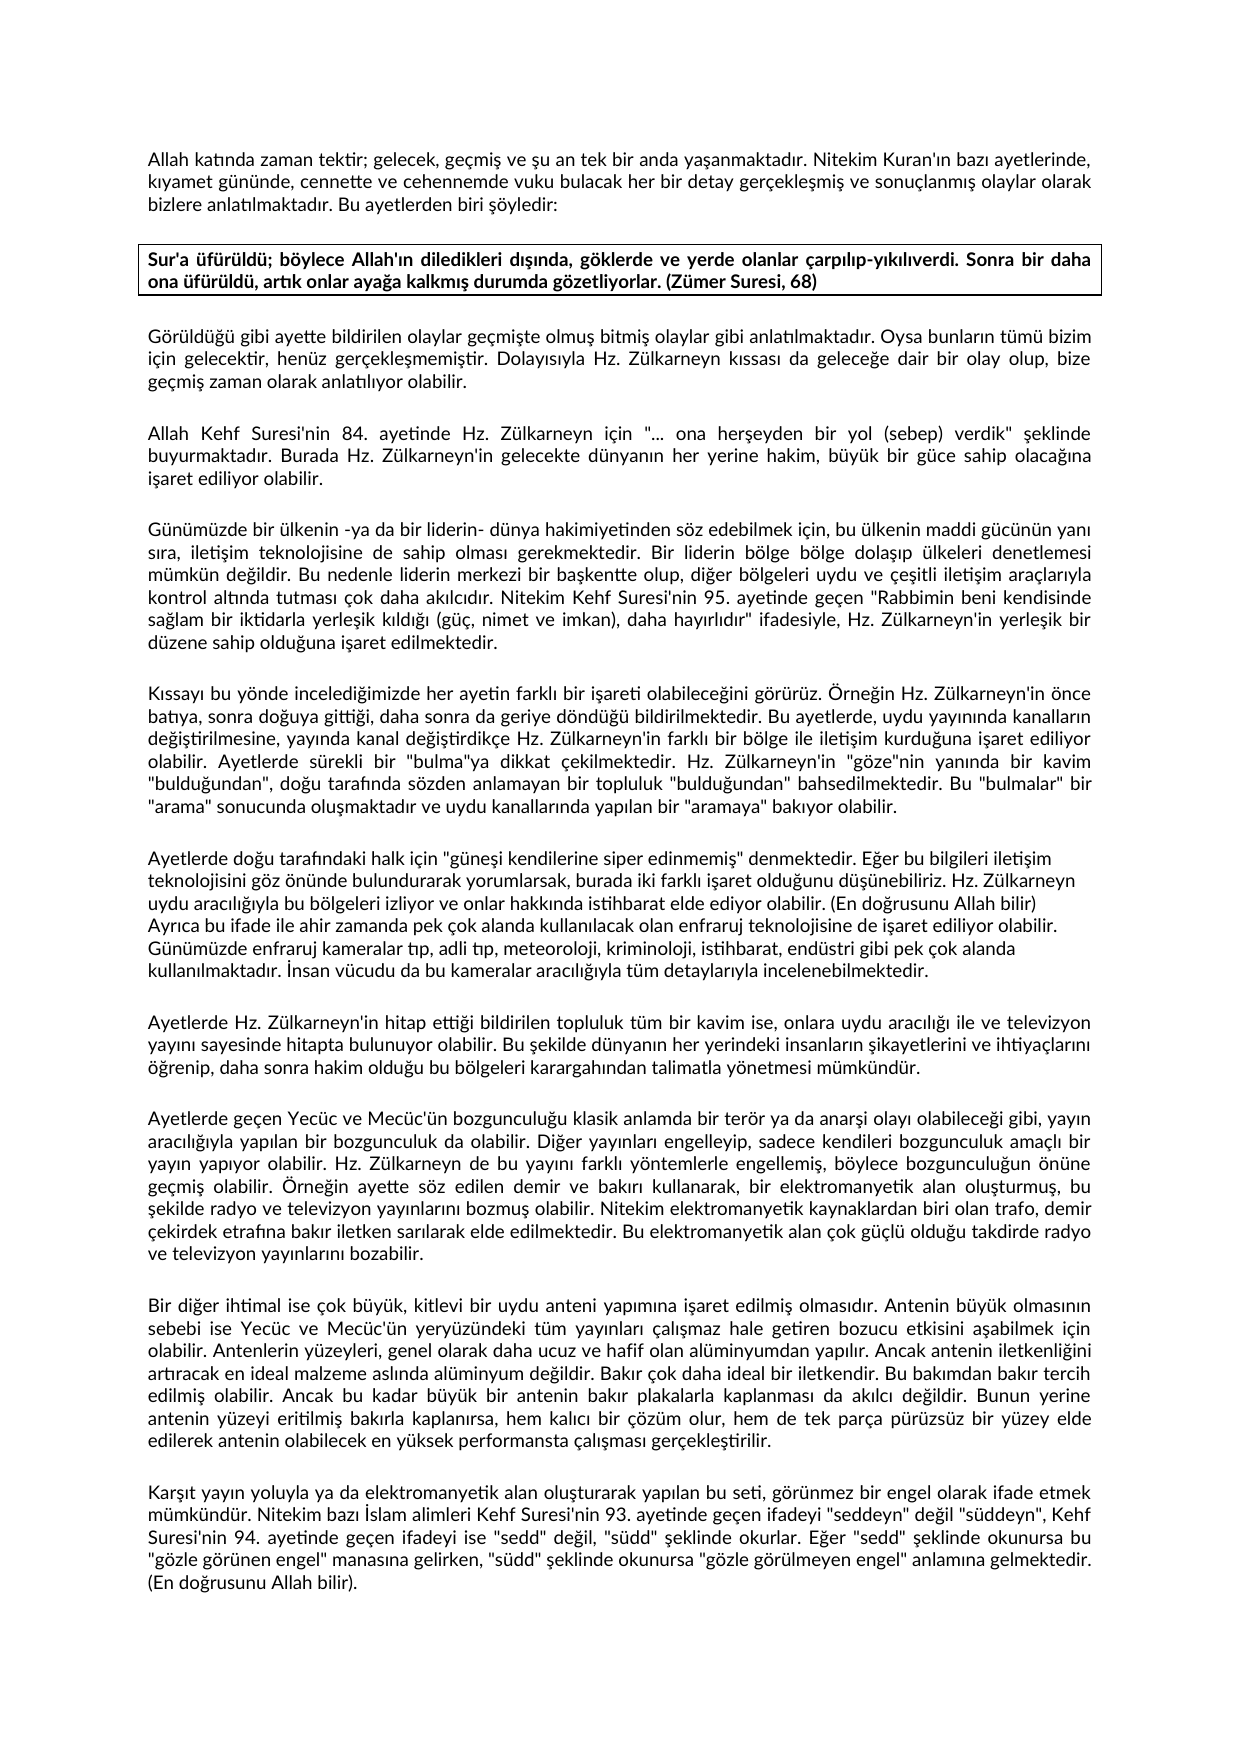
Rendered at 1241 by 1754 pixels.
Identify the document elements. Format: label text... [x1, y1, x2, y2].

text Kıssayı bu yönde incelediğimizde her ayetin farklı bir işareti olabileceğini görürüz. Örneğin Hz. Zülkarneyn'in önce batıya, sonra doğuya gittiği, daha sonra da geriye döndüğü bildirilmektedir. Bu ayetlerde, uydu yayınında kanalların değiştirilmesine, yayında kanal değiştirdikçe Hz. Zülkarneyn'in farklı bir bölge ile iletişim kurduğuna işaret ediliyor olabilir. Ayetlerde sürekli bir "bulma"ya dikkat çekilmektedir. Hz. Zülkarneyn'in "göze"nin yanında bir kavim "bulduğundan", doğu tarafında sözden anlamayan bir topluluk "bulduğundan" bahsedilmektedir. Bu "bulmalar" bir "arama" sonucunda oluşmaktadır ve uydu kanallarında yapılan bir "aramaya" bakıyor olabilir. [148, 682, 1093, 817]
text Bir diğer ihtimal ise çok büyük, kitlevi bir uydu anteni yapımına işaret edilmiş olmasıdır. Antenin büyük olmasının sebebi ise Yecüc ve Mecüc'ün yeryüzündeki tüm yayınları çalışmaz hale getiren bozucu etkisini aşabilmek için olabilir. Antenlerin yüzeyleri, genel olarak daha ucuz ve hafif olan alüminyumdan yapılır. Ancak antenin iletkenliğini artıracak en ideal malzeme aslında alüminyum değildir. Bakır çok daha ideal bir iletkendir. Bu bakımdan bakır tercih edilmiş olabilir. Ancak bu kadar büyük bir antenin bakır plakalarla kaplanması da akılcı değildir. Bunun yerine antenin yüzeyi eritilmiş bakırla kaplanırsa, hem kalıcı bir çözüm olur, hem de tek parça pürüzsüz bir yüzey elde edilerek antenin olabilecek en yüksek performansta çalışması gerçekleştirilir. [148, 1294, 1093, 1451]
text Allah Kehf Suresi'nin 84. ayetinde Hz. Zülkarneyn için "... ona herşeyden bir yol (sebep) verdik" şeklinde buyurmaktadır. Burada Hz. Zülkarneyn'in gelecekte dünyanın her yerine hakim, büyük bir güce sahip olacağına işaret ediliyor olabilir. [148, 421, 1093, 489]
text Sur'a üfürüldü; böylece Allah'ın diledikleri dışında, göklerde ve yerde olanlar çarpılıp-yıkılıverdi. Sonra bir daha ona üfürüldü, artık onlar ayağa kalkmış durumda gözetliyorlar. (Zümer Suresi, 68) [139, 245, 1101, 294]
text Allah katında zaman tektir; gelecek, geçmiş ve şu an tek bir anda yaşanmaktadır. Nitekim Kuran'ın bazı ayetlerinde, kıyamet gününde, cennette ve cehennemde vuku bulacak her bir detay gerçekleşmiş ve sonuçlanmış olaylar olarak bizlere anlatılmaktadır. Bu ayetlerden biri şöyledir: [148, 148, 1093, 215]
text Karşıt yayın yoluyla ya da elektromanyetik alan oluşturarak yapılan bu seti, görünmez bir engel olarak ifade etmek mümkündür. Nitekim bazı İslam alimleri Kehf Suresi'nin 93. ayetinde geçen ifadeyi "seddeyn" değil "süddeyn", Kehf Suresi'nin 94. ayetinde geçen ifadeyi ise "sedd" değil, "südd" şeklinde okurlar. Eğer "sedd" şeklinde okunursa bu "gözle görünen engel" manasına gelirken, "südd" şeklinde okunursa "gözle görülmeyen engel" anlamına gelmektedir. (En doğrusunu Allah bilir). [148, 1481, 1093, 1593]
text Günümüzde bir ülkenin -ya da bir liderin- dünya hakimiyetinden söz edebilmek için, bu ülkenin maddi gücünün yanı sıra, iletişim teknolojisine de sahip olması gerekmektedir. Bir liderin bölge bölge dolaşıp ülkeleri denetlemesi mümkün değildir. Bu nedenle liderin merkezi bir başkentte olup, diğer bölgeleri uydu ve çeşitli iletişim araçlarıyla kontrol altında tutması çok daha akılcıdır. Nitekim Kehf Suresi'nin 95. ayetinde geçen "Rabbimin beni kendisinde sağlam bir iktidarla yerleşik kıldığı (güç, nimet ve imkan), daha hayırlıdır" ifadesiyle, Hz. Zülkarneyn'in yerleşik bir düzene sahip olduğuna işaret edilmektedir. [148, 518, 1093, 653]
text Ayetlerde Hz. Zülkarneyn'in hitap ettiği bildirilen topluluk tüm bir kavim ise, onlara uydu aracılığı ile ve televizyon yayını sayesinde hitapta bulunuyor olabilir. Bu şekilde dünyanın her yerindeki insanların şikayetlerini ve ihtiyaçlarını öğrenip, daha sonra hakim olduğu bu bölgeleri karargahından talimatla yönetmesi mümkündür. [148, 1011, 1093, 1078]
text Ayetlerde doğu tarafındaki halk için "güneşi kendilerine siper edinmemiş" denmektedir. Eğer bu bilgileri iletişim teknolojisini göz önünde bulundurarak yorumlarsak, burada iki farklı işaret olduğunu düşünebiliriz. Hz. Zülkarneyn uydu aracılığıyla bu bölgeleri izliyor ve onlar hakkında istihbarat elde ediyor olabilir. (En doğrusunu Allah bilir) Ayrıca bu ifade ile ahir zamanda pek çok alanda kullanılacak olan enfraruj teknolojisine de işaret ediliyor olabilir. Günümüzde enfraruj kameralar tıp, adli tıp, meteoroloji, kriminoloji, istihbarat, endüstri gibi pek çok alanda kullanılmaktadır. İnsan vücudu da bu kameralar aracılığıyla tüm detaylarıyla incelenebilmektedir. [148, 846, 1093, 981]
text Ayetlerde geçen Yecüc ve Mecüc'ün bozgunculuğu klasik anlamda bir terör ya da anarşi olayı olabileceği gibi, yayın aracılığıyla yapılan bir bozgunculuk da olabilir. Diğer yayınları engelleyip, sadece kendileri bozgunculuk amaçlı bir yayın yapıyor olabilir. Hz. Zülkarneyn de bu yayını farklı yöntemlerle engellemiş, böylece bozgunculuğun önüne geçmiş olabilir. Örneğin ayette söz edilen demir ve bakırı kullanarak, bir elektromanyetik alan oluşturmuş, bu şekilde radyo ve televizyon yayınlarını bozmuş olabilir. Nitekim elektromanyetik kaynaklardan biri olan trafo, demir çekirdek etrafına bakır iletken sarılarak elde edilmektedir. Bu elektromanyetik alan çok güçlü olduğu takdirde radyo ve televizyon yayınlarını bozabilir. [148, 1107, 1093, 1265]
text Görüldüğü gibi ayette bildirilen olaylar geçmişte olmuş bitmiş olaylar gibi anlatılmaktadır. Oysa bunların tümü bizim için gelecektir, henüz gerçekleşmemiştir. Dolayısıyla Hz. Zülkarneyn kıssası da geleceğe dair bir olay olup, bize geçmiş zaman olarak anlatılıyor olabilir. [148, 325, 1093, 392]
